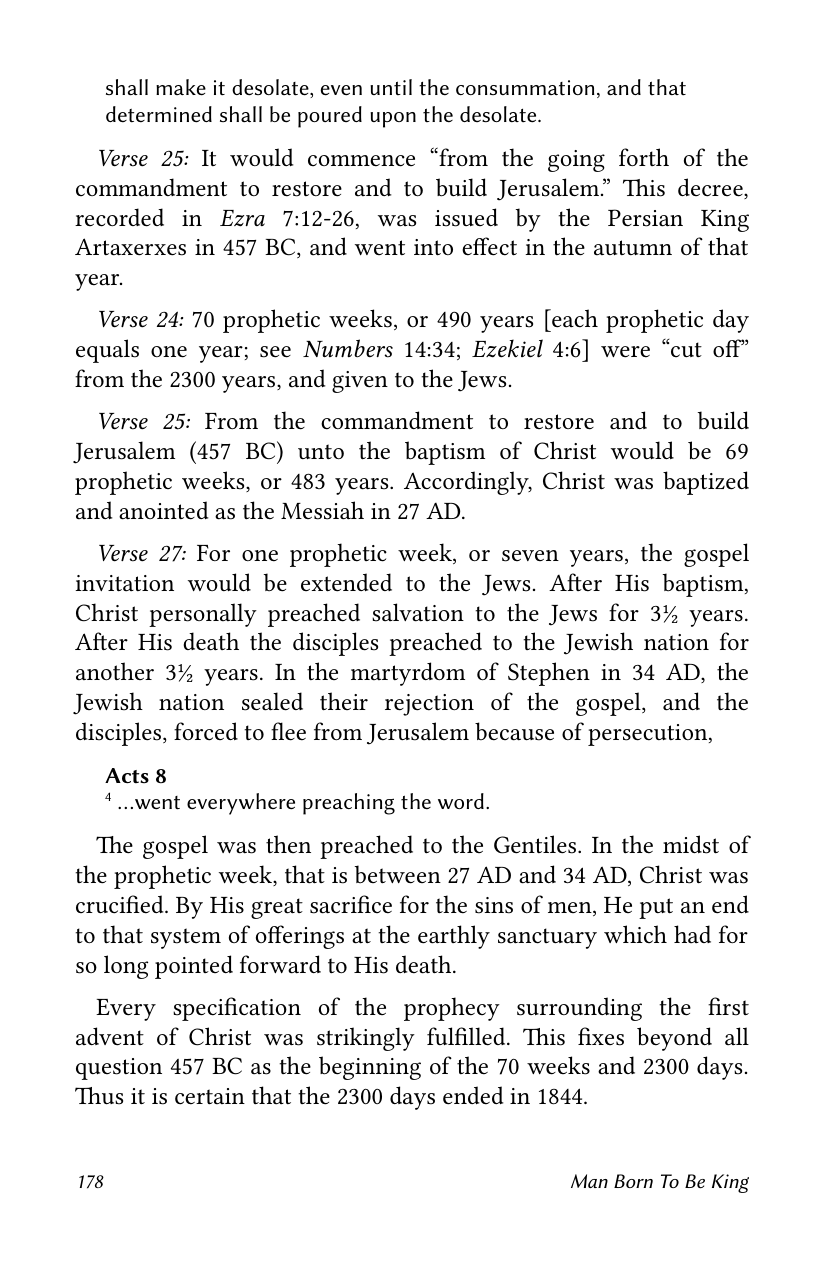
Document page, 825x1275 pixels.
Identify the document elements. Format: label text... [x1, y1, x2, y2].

text Verse 25: It would commence “from the going forth of the commandment to restore and to build Jerusalem.” This decree, recorded in Ezra 7:12-26, was issued by the Persian King Artaxerxes in 457 BC, and went into effect in the autumn of that year. [75, 144, 750, 292]
text Verse 25: From the commandment to restore and to build Jerusalem (457 BC) unto the baptism of Christ would be 69 prophetic weeks, or 483 years. Accordingly, Christ was baptized and anointed as the Messiah in 27 AD. [75, 407, 750, 525]
text The gospel was then preached to the Gentiles. In the midst of the prophetic week, that is between 27 AD and 34 AD, Christ was crucified. By His great sacrifice for the sins of men, He put an end to that system of offerings at the earthly sanctuary which had for so long pointed forward to His death. [75, 831, 750, 979]
text Every specification of the prophecy surrounding the first advent of Christ was strikingly fulfilled. This fixes beyond all question 457 BC as the beginning of the 70 weeks and 2300 days. Thus it is certain that the 2300 days ended in 1844. [75, 993, 750, 1111]
text shall make it desolate, even until the consummation, and that determined shall be poured upon the desolate. [105, 75, 720, 128]
text Verse 24: 70 prophetic weeks, or 490 years [each prophetic day equals one year; see Numbers 14:34; Ezekiel 4:6] were “cut off” from the 2300 years, and given to the Jews. [75, 305, 750, 394]
text Acts 8 [105, 763, 750, 789]
text 4 ...went everywhere preaching the word. [105, 789, 720, 815]
text Verse 27: For one prophetic week, or seven years, the gospel invitation would be extended to the Jews. After His baptism, Christ personally preached salvation to the Jews for 3½ years. After His death the disciples preached to the Jewish nation for another 3½ years. In the martyrdom of Stephen in 34 AD, the Jewish nation sealed their rejection of the gospel, and the disciples, forced to flee from Jerusalem because of persecution, [75, 539, 750, 747]
